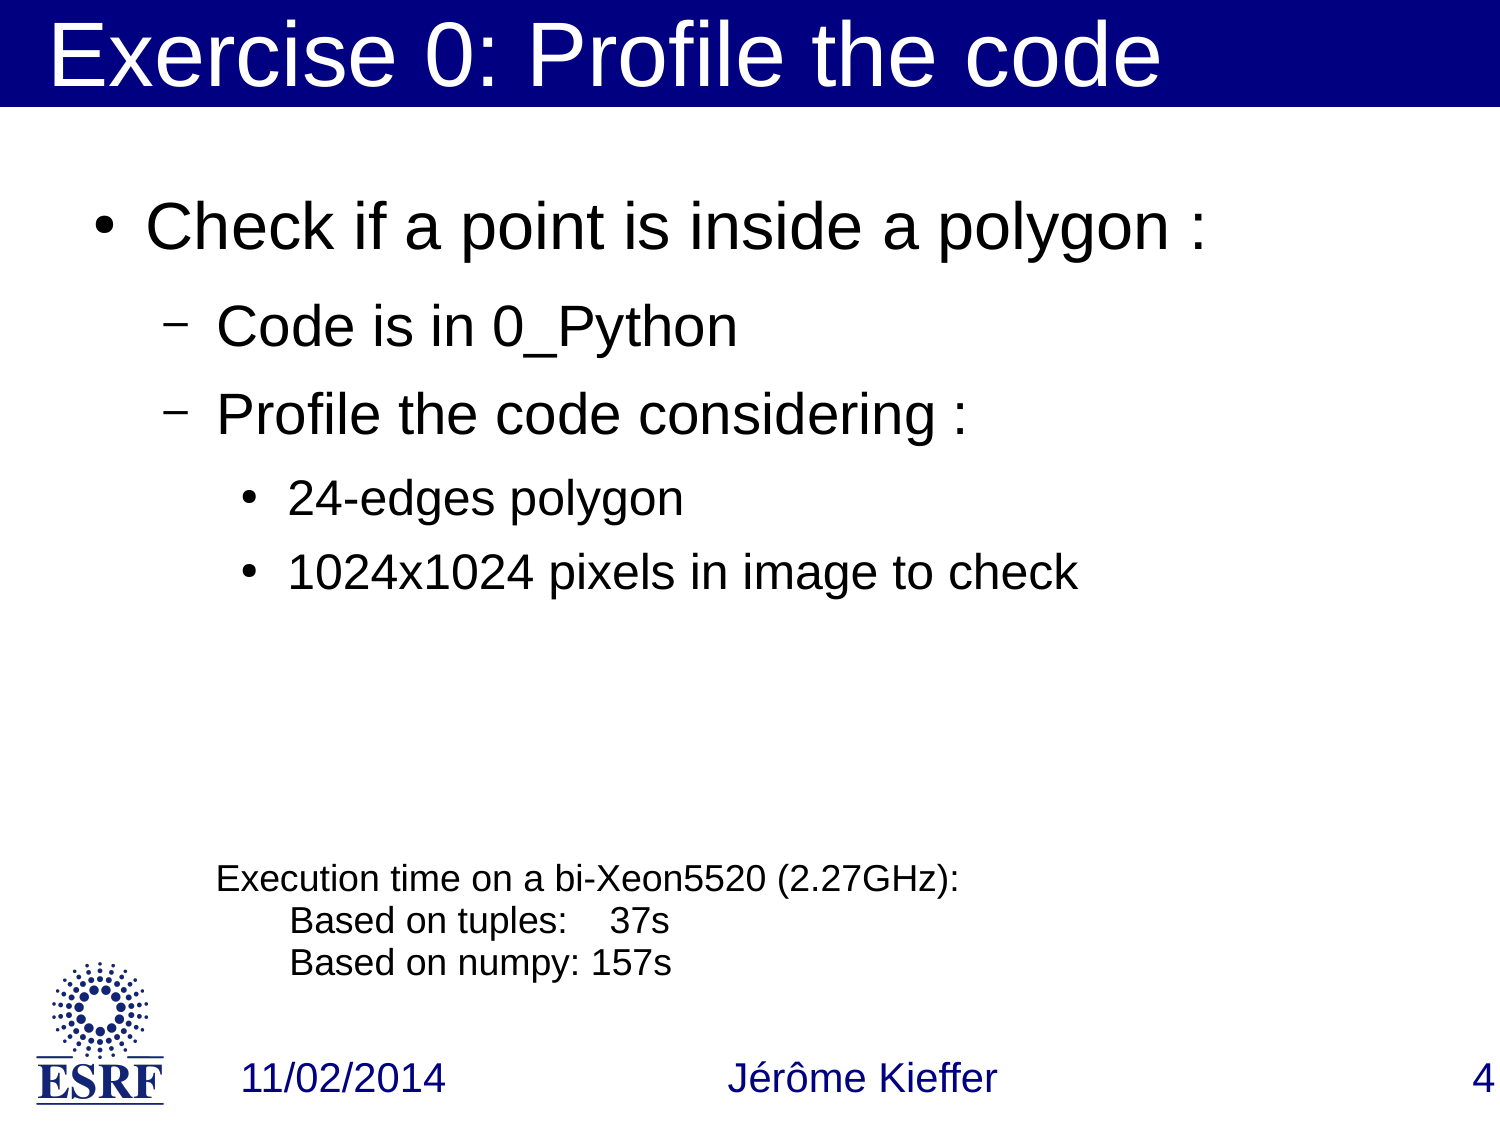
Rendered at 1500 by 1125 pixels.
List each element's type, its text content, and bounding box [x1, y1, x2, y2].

title Exercise 0: Profile the code [47, 3, 1500, 107]
list Check if a point is inside a polygon : Code is in 0_Python Profile the code considering : 24-edges polygon 1024x1024 pixels in image to check [75, 188, 1395, 916]
picture [29, 956, 171, 1111]
text_box Execution time on a bi-Xeon5520 (2.27GHz): Based on tuples: 37s Based on numpy: 157s [200, 850, 986, 992]
